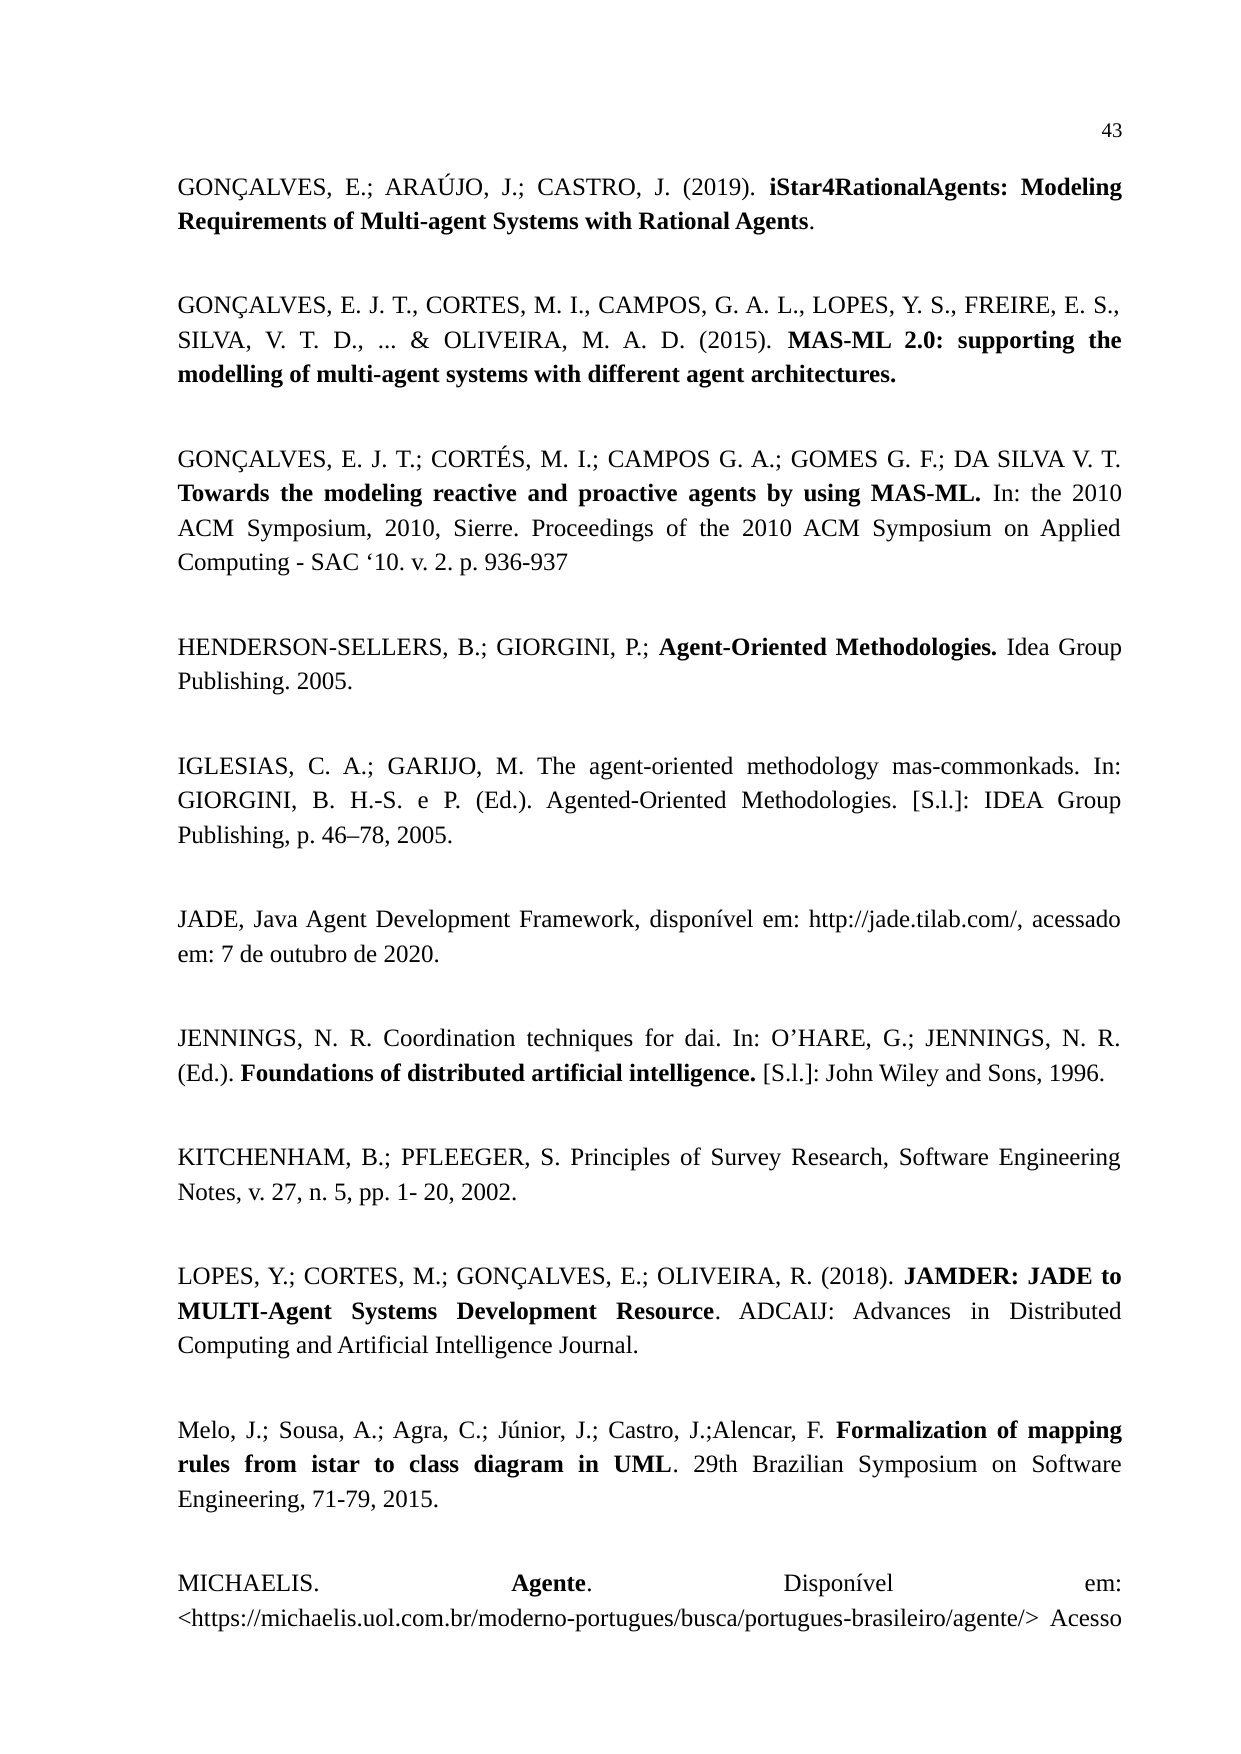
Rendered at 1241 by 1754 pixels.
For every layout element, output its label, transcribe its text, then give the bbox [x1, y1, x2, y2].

text IGLESIAS, C. A.; GARIJO, M. The agent-oriented methodology mas-commonkads. In: GIORGINI, B. H.-S. e P. (Ed.). Agented-Oriented Methodologies. [S.l.]: IDEA Group Publishing, p. 46–78, 2005. [177, 751, 1122, 849]
text KITCHENHAM, B.; PFLEEGER, S. Principles of Survey Research, Software Engineering Notes, v. 27, n. 5, pp. 1- 20, 2002. [177, 1142, 1122, 1206]
text GONÇALVES, E. J. T.; CORTÉS, M. I.; CAMPOS G. A.; GOMES G. F.; DA SILVA V. T. Towards the modeling reactive and proactive agents by using MAS-ML. In: the 2010 ACM Symposium, 2010, Sierre. Proceedings of the 2010 ACM Symposium on Applied Computing - SAC ‘10. v. 2. p. 936-937 [177, 444, 1122, 576]
text MICHAELIS. Agente. Disponível em: <https://michaelis.uol.com.br/moderno-portugues/busca/portugues-brasileiro/agente/> Acesso [177, 1568, 1122, 1631]
text HENDERSON-SELLERS, B.; GIORGINI, P.; Agent-Oriented Methodologies. Idea Group Publishing. 2005. [177, 632, 1122, 695]
text JADE, Java Agent Development Framework, disponível em: http://jade.tilab.com/, acessado em: 7 de outubro de 2020. [177, 904, 1122, 968]
text Melo, J.; Sousa, A.; Agra, C.; Júnior, J.; Castro, J.;Alencar, F. Formalization of mapping rules from istar to class diagram in UML. 29th Brazilian Symposium on Software Engineering, 71-79, 2015. [177, 1415, 1122, 1512]
text LOPES, Y.; CORTES, M.; GONÇALVES, E.; OLIVEIRA, R. (2018). JAMDER: JADE to MULTI-Agent Systems Development Resource. ADCAIJ: Advances in Distributed Computing and Artificial Intelligence Journal. [177, 1261, 1122, 1359]
text GONÇALVES, E.; ARAÚJO, J.; CASTRO, J. (2019). iStar4RationalAgents: Modeling Requirements of Multi-agent Systems with Rational Agents. [177, 172, 1122, 235]
text GONÇALVES, E. J. T., CORTES, M. I., CAMPOS, G. A. L., LOPES, Y. S., FREIRE, E. S., SILVA, V. T. D., ... & OLIVEIRA, M. A. D. (2015). MAS-ML 2.0: supporting the modelling of multi-agent systems with different agent architectures. [177, 291, 1122, 388]
text JENNINGS, N. R. Coordination techniques for dai. In: O’HARE, G.; JENNINGS, N. R. (Ed.). Foundations of distributed artificial intelligence. [S.l.]: John Wiley and Sons, 1996. [177, 1023, 1122, 1087]
